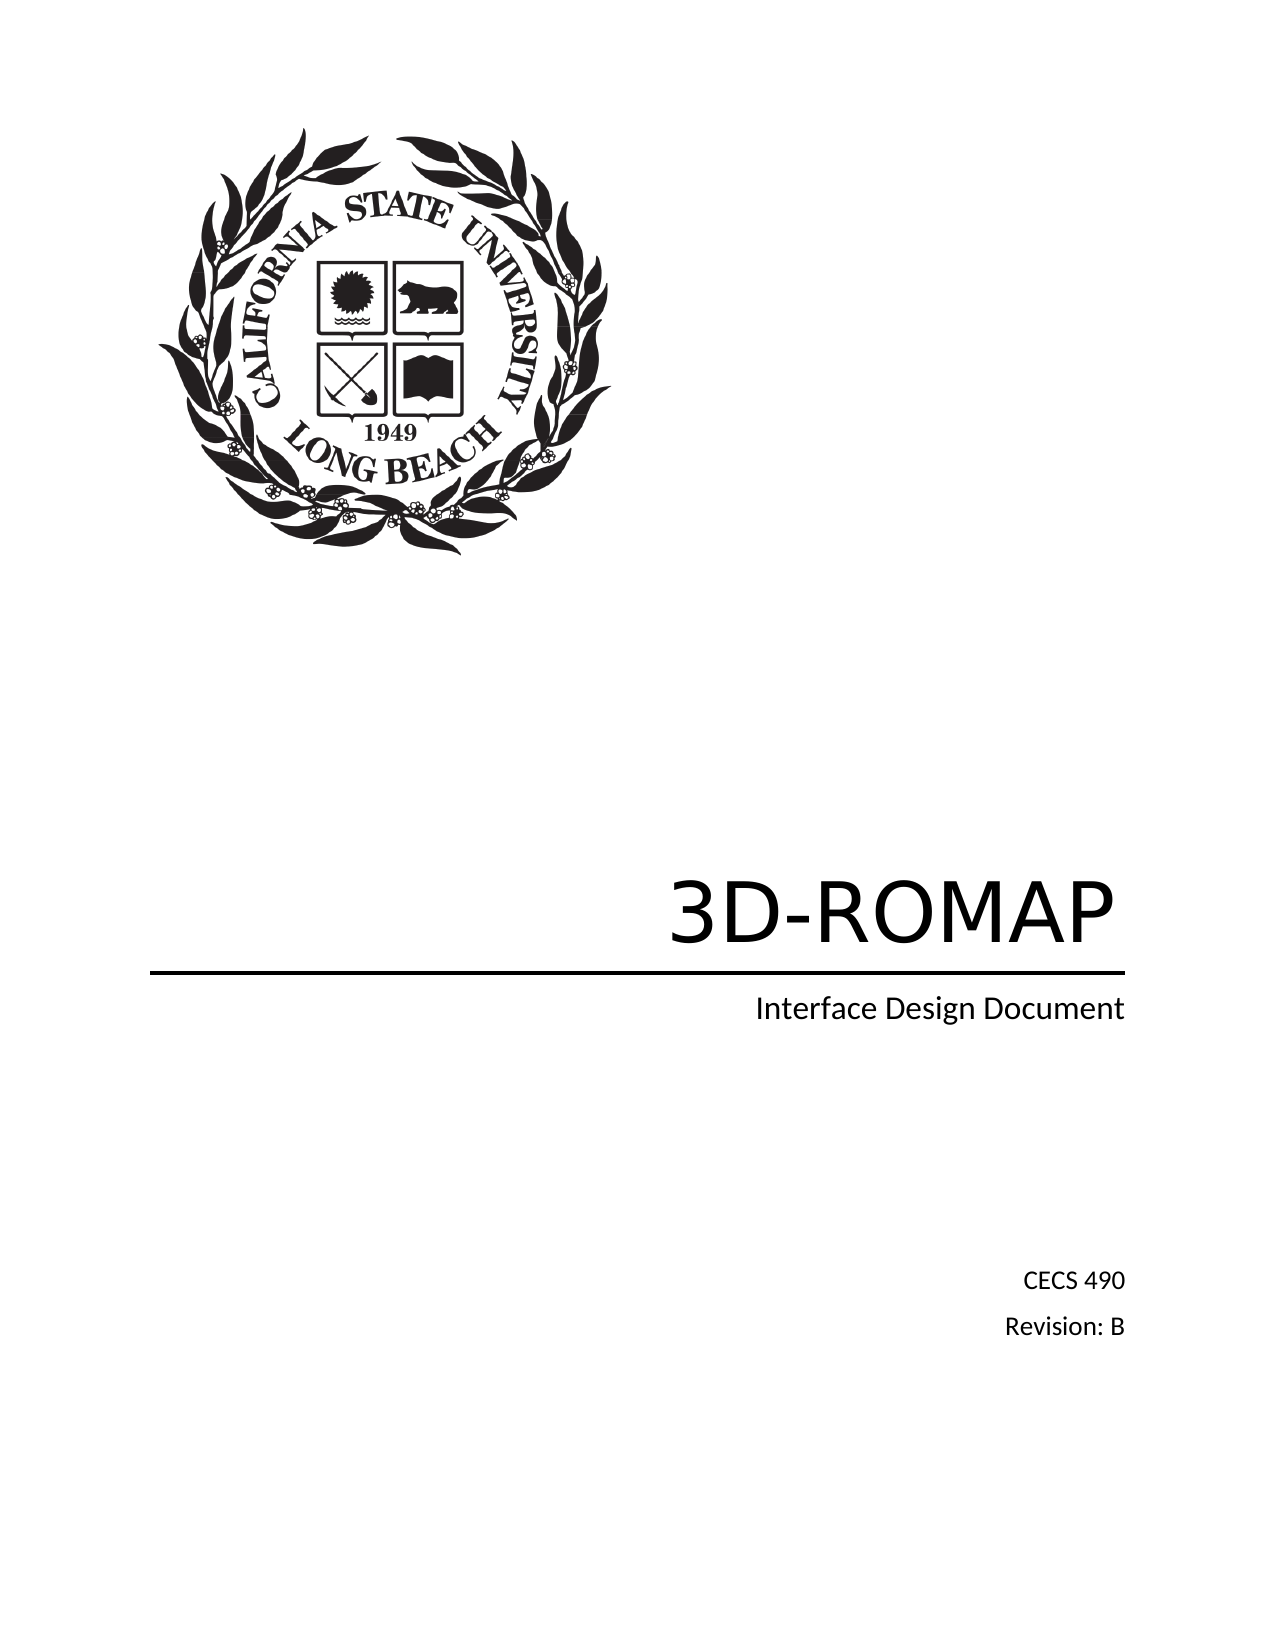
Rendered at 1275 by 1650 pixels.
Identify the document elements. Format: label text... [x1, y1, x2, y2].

text CECS 490 [150, 1263, 1125, 1296]
picture [150, 112, 620, 569]
subtitle Interface Design Document [150, 987, 1125, 1028]
text Revision: B [150, 1309, 1125, 1342]
text 3D-ROMAP [150, 856, 1125, 971]
